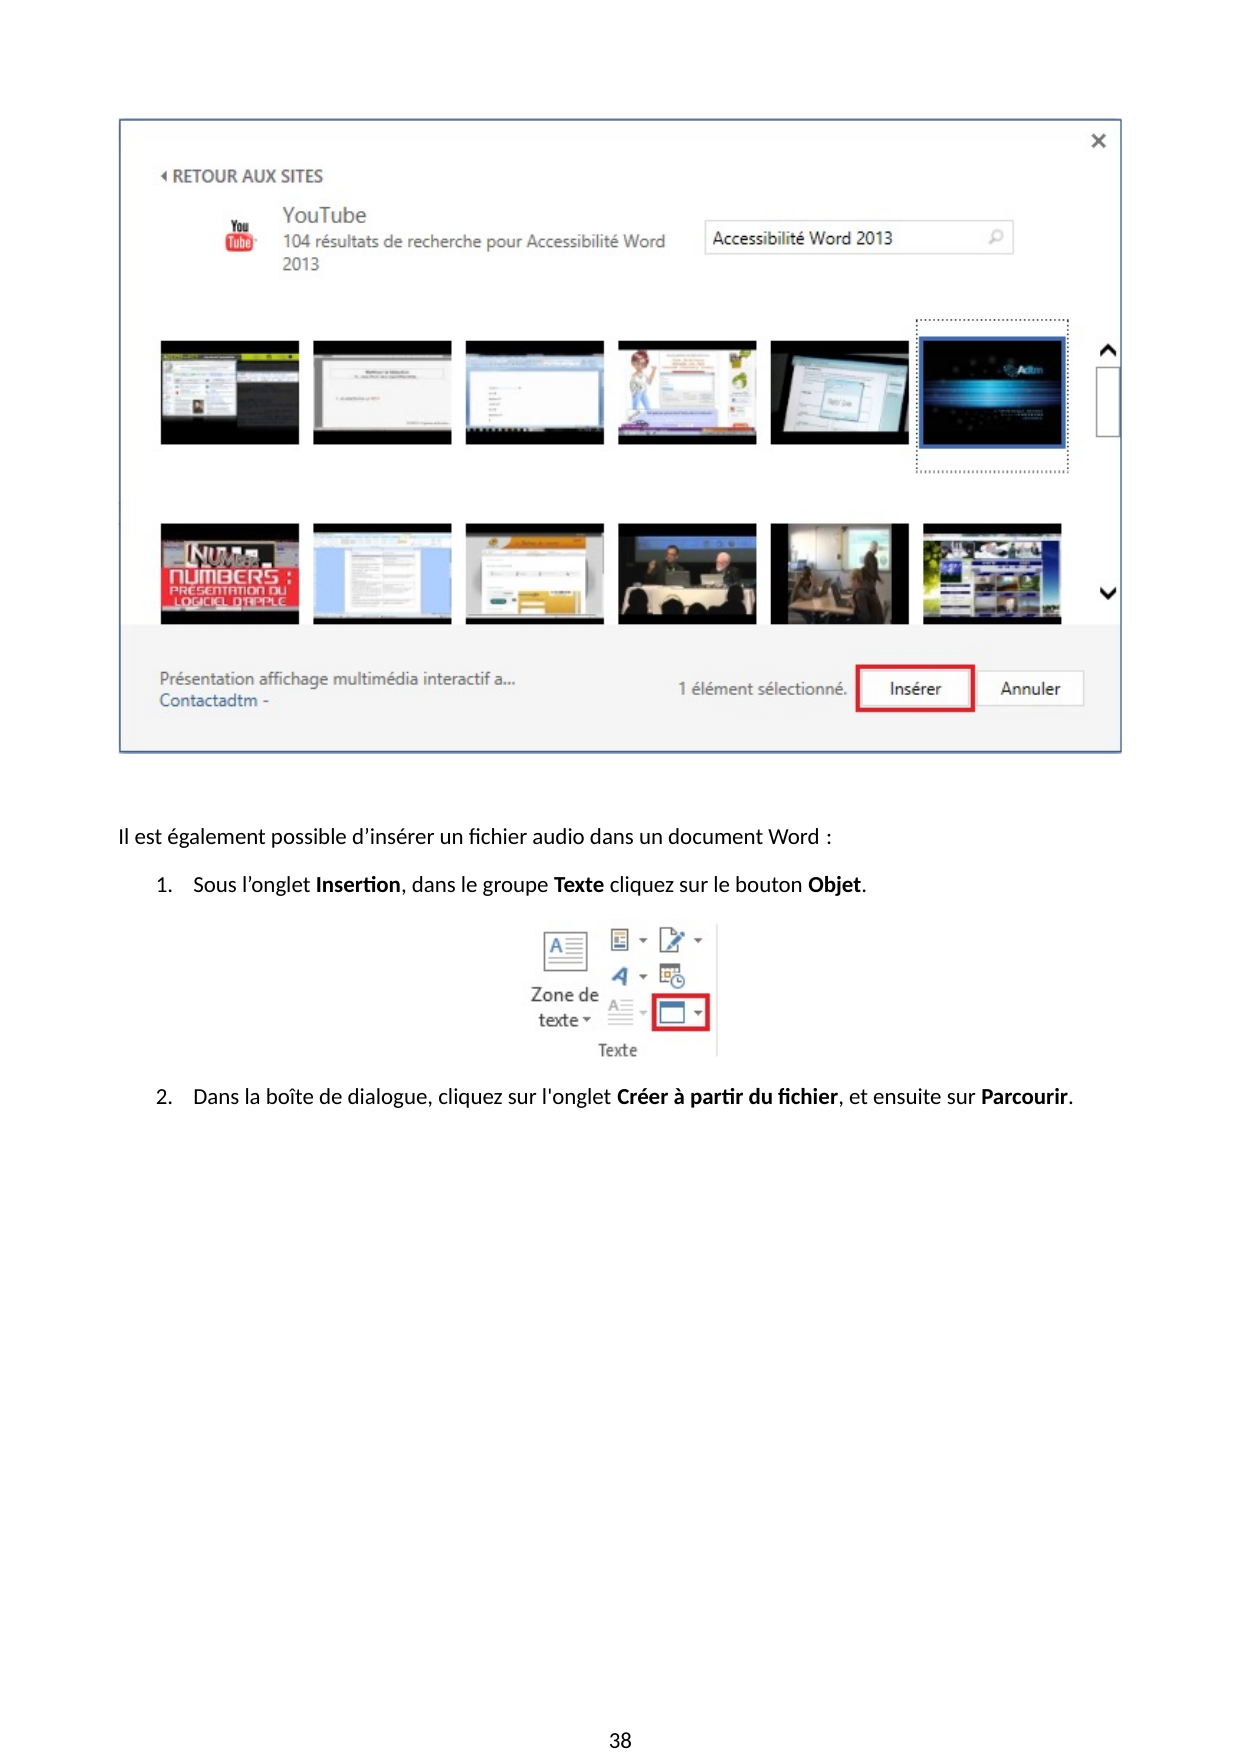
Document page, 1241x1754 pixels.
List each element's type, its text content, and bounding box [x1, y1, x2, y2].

picture [522, 918, 718, 1063]
picture [118, 118, 1122, 754]
list Sous l’onglet Insertion, dans le groupe Texte cliquez sur le bouton Objet. [156, 871, 1122, 898]
text Il est également possible d’insérer un fichier audio dans un document Word : [118, 822, 1122, 850]
list Dans la boîte de dialogue, cliquez sur l'onglet Créer à partir du fichier, et ensuite sur Parcourir. [156, 1082, 1122, 1111]
